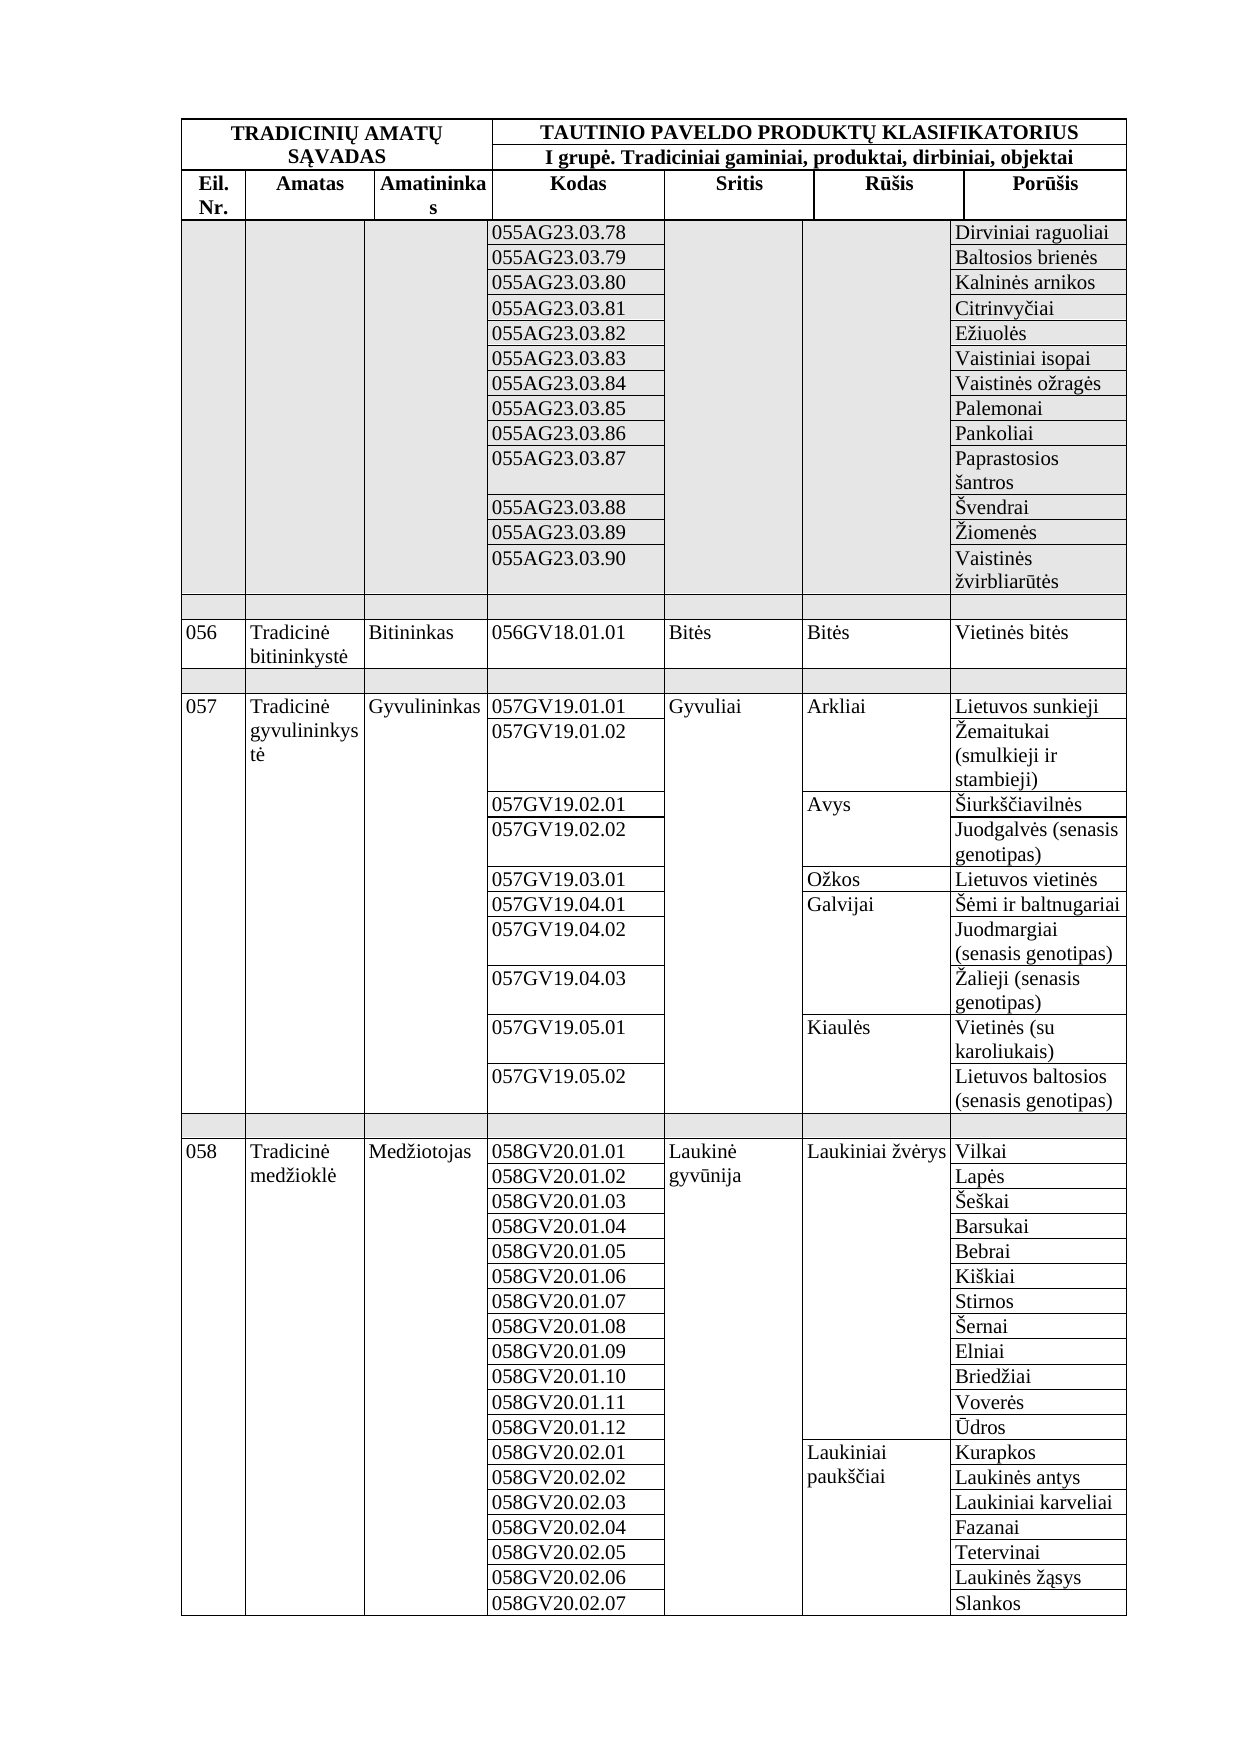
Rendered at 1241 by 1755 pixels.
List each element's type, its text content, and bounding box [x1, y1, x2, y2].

table_cell 058GV20.01.05 [488, 1239, 664, 1263]
table_cell Rūšis [815, 171, 963, 219]
table_cell 057GV19.04.01 [488, 892, 664, 916]
table_cell Porūšis [965, 171, 1126, 219]
table_cell 055AG23.03.83 [488, 346, 664, 370]
table_cell 058GV20.01.10 [488, 1365, 664, 1388]
table_cell 058GV20.01.11 [488, 1390, 664, 1414]
table_cell 058GV20.02.04 [488, 1515, 664, 1539]
table_cell 055AG23.03.82 [488, 321, 664, 344]
table_cell Tetervinai [951, 1540, 1126, 1564]
table_cell Juodgalvės (senasis genotipas) [951, 818, 1126, 866]
table_cell 055AG23.03.89 [488, 520, 664, 544]
table_cell Šėmi ir baltnugariai [951, 892, 1126, 916]
table_cell Šiurkščiavilnės [951, 792, 1126, 816]
table_cell 058GV20.02.03 [488, 1490, 664, 1514]
table_cell Paprastosios šantros [951, 446, 1126, 494]
table_cell 055AG23.03.79 [488, 245, 664, 269]
table_cell Gyvuliai [665, 694, 802, 1112]
table_cell 058GV20.01.02 [488, 1164, 664, 1188]
table_cell 057GV19.01.02 [488, 719, 664, 791]
table_cell Žalieji (senasis genotipas) [951, 966, 1126, 1014]
table_cell Kodas [493, 171, 664, 219]
table_cell Lietuvos sunkieji [951, 694, 1126, 718]
table_cell Vietinės (su karoliukais) [951, 1015, 1126, 1063]
table_cell Šernai [951, 1314, 1126, 1338]
table_cell 058GV20.02.07 [488, 1590, 664, 1614]
table_cell Gyvulininkas [365, 694, 487, 1112]
table_cell Fazanai [951, 1515, 1126, 1539]
table_cell 058GV20.01.03 [488, 1189, 664, 1213]
table_cell Tradicinė gyvulininkystė [246, 694, 364, 1112]
table_cell Šeškai [951, 1189, 1126, 1213]
table_cell 057GV19.05.01 [488, 1015, 664, 1063]
table_cell [951, 595, 1126, 619]
table_cell Bitės [665, 620, 802, 668]
table_cell Pankoliai [951, 421, 1126, 445]
table_cell Baltosios brienės [951, 245, 1126, 269]
table_cell [246, 669, 364, 693]
table_cell 058GV20.02.01 [488, 1440, 664, 1464]
table_cell Vilkai [951, 1139, 1126, 1163]
table_cell [665, 1114, 802, 1137]
table_cell Žemaitukai (smulkieji ir stambieji) [951, 719, 1126, 791]
table_cell Amatas [246, 171, 374, 219]
table_cell Dirviniai raguoliai [951, 221, 1126, 244]
table_cell Juodmargiai (senasis genotipas) [951, 917, 1126, 965]
table_cell 055AG23.03.90 [488, 545, 664, 593]
table_cell 055AG23.03.80 [488, 270, 664, 294]
table_cell 058GV20.01.08 [488, 1314, 664, 1338]
table_cell 055AG23.03.86 [488, 421, 664, 445]
table_cell 058 [182, 1139, 245, 1614]
table_cell Švendrai [951, 495, 1126, 519]
table_cell 056GV18.01.01 [488, 620, 664, 668]
table_cell 057GV19.04.03 [488, 966, 664, 1014]
table_cell [665, 221, 802, 593]
table_cell [182, 595, 245, 619]
table_cell Kurapkos [951, 1440, 1126, 1464]
table_cell Vaistinės žvirbliarūtės [951, 545, 1126, 593]
table_cell 055AG23.03.78 [488, 221, 664, 244]
table_cell Tradicinė medžioklė [246, 1139, 364, 1614]
table_cell [803, 595, 950, 619]
table_cell 058GV20.01.07 [488, 1289, 664, 1313]
table_cell Laukinė gyvūnija [665, 1139, 802, 1614]
table_cell Laukiniai paukščiai [803, 1440, 950, 1614]
table_cell 057GV19.02.01 [488, 792, 664, 816]
table_cell [246, 221, 364, 593]
table_cell Kiaulės [803, 1015, 950, 1112]
table_cell [365, 669, 487, 693]
table_cell Bitės [803, 620, 950, 668]
table_cell Briedžiai [951, 1365, 1126, 1388]
table_cell Kalninės arnikos [951, 270, 1126, 294]
table_cell [665, 669, 802, 693]
table_cell 058GV20.01.12 [488, 1415, 664, 1439]
table_cell [951, 1114, 1126, 1137]
table_cell Medžiotojas [365, 1139, 487, 1614]
table_cell 057GV19.03.01 [488, 867, 664, 891]
table_cell Palemonai [951, 396, 1126, 420]
table_cell [803, 221, 950, 593]
table_cell Ožkos [803, 867, 950, 891]
table_cell [365, 595, 487, 619]
table_cell [803, 1114, 950, 1137]
table_header TAUTINIO PAVELDO PRODUKTŲ KLASIFIKATORIUS [493, 120, 1126, 144]
table_cell 058GV20.02.02 [488, 1465, 664, 1489]
table_cell [488, 595, 664, 619]
table_cell [365, 1114, 487, 1137]
table_cell 058GV20.01.01 [488, 1139, 664, 1163]
table_cell [488, 669, 664, 693]
table_cell 055AG23.03.87 [488, 446, 664, 494]
table_cell Citrinvyčiai [951, 295, 1126, 319]
table_cell Bitininkas [365, 620, 487, 668]
table_cell 055AG23.03.84 [488, 371, 664, 395]
table_cell Vaistiniai isopai [951, 346, 1126, 370]
table_cell 057GV19.02.02 [488, 818, 664, 866]
table_cell 055AG23.03.88 [488, 495, 664, 519]
table_cell 058GV20.01.06 [488, 1264, 664, 1288]
table_cell [246, 1114, 364, 1137]
table_cell [182, 669, 245, 693]
table_cell Žiomenės [951, 520, 1126, 544]
table_cell 058GV20.02.05 [488, 1540, 664, 1564]
table_cell Arkliai [803, 694, 950, 791]
table_cell Lietuvos baltosios (senasis genotipas) [951, 1064, 1126, 1112]
table_cell 058GV20.02.06 [488, 1565, 664, 1589]
table_cell Laukinės antys [951, 1465, 1126, 1489]
table_cell Elniai [951, 1339, 1126, 1363]
table_cell 057GV19.04.02 [488, 917, 664, 965]
table_cell Laukiniai karveliai [951, 1490, 1126, 1514]
table_cell Sritis [665, 171, 813, 219]
table_cell Amatininkas [375, 171, 492, 219]
table_cell Ežiuolės [951, 321, 1126, 344]
table_cell Vietinės bitės [951, 620, 1126, 668]
table_cell 056 [182, 620, 245, 668]
table_cell 055AG23.03.85 [488, 396, 664, 420]
table_cell [246, 595, 364, 619]
table_cell 057GV19.01.01 [488, 694, 664, 718]
table_cell I grupė. Tradiciniai gaminiai, produktai, dirbiniai, objektai [493, 145, 1126, 169]
table_cell 058GV20.01.04 [488, 1214, 664, 1238]
table_cell Lapės [951, 1164, 1126, 1188]
table_cell Avys [803, 792, 950, 866]
table_cell Slankos [951, 1590, 1126, 1614]
table_cell [488, 1114, 664, 1137]
table_cell Lietuvos vietinės [951, 867, 1126, 891]
table_cell Barsukai [951, 1214, 1126, 1238]
table_cell Kiškiai [951, 1264, 1126, 1288]
table_header TRADICINIŲ AMATŲ SĄVADAS [182, 120, 492, 169]
table_cell [182, 221, 245, 593]
table_cell Voverės [951, 1390, 1126, 1414]
table_cell Laukiniai žvėrys [803, 1139, 950, 1439]
table_cell Ūdros [951, 1415, 1126, 1439]
table_cell [182, 1114, 245, 1137]
table_cell 057GV19.05.02 [488, 1064, 664, 1112]
table_cell 058GV20.01.09 [488, 1339, 664, 1363]
table_cell Tradicinė bitininkystė [246, 620, 364, 668]
table_cell Laukinės žąsys [951, 1565, 1126, 1589]
table_cell Bebrai [951, 1239, 1126, 1263]
table_cell 057 [182, 694, 245, 1112]
table_cell [665, 595, 802, 619]
table_cell [951, 669, 1126, 693]
table_cell 055AG23.03.81 [488, 295, 664, 319]
table_cell Stirnos [951, 1289, 1126, 1313]
table_cell Galvijai [803, 892, 950, 1014]
table_cell Eil. Nr. [182, 171, 245, 219]
table_cell [365, 221, 487, 593]
table_cell Vaistinės ožragės [951, 371, 1126, 395]
table_cell [803, 669, 950, 693]
